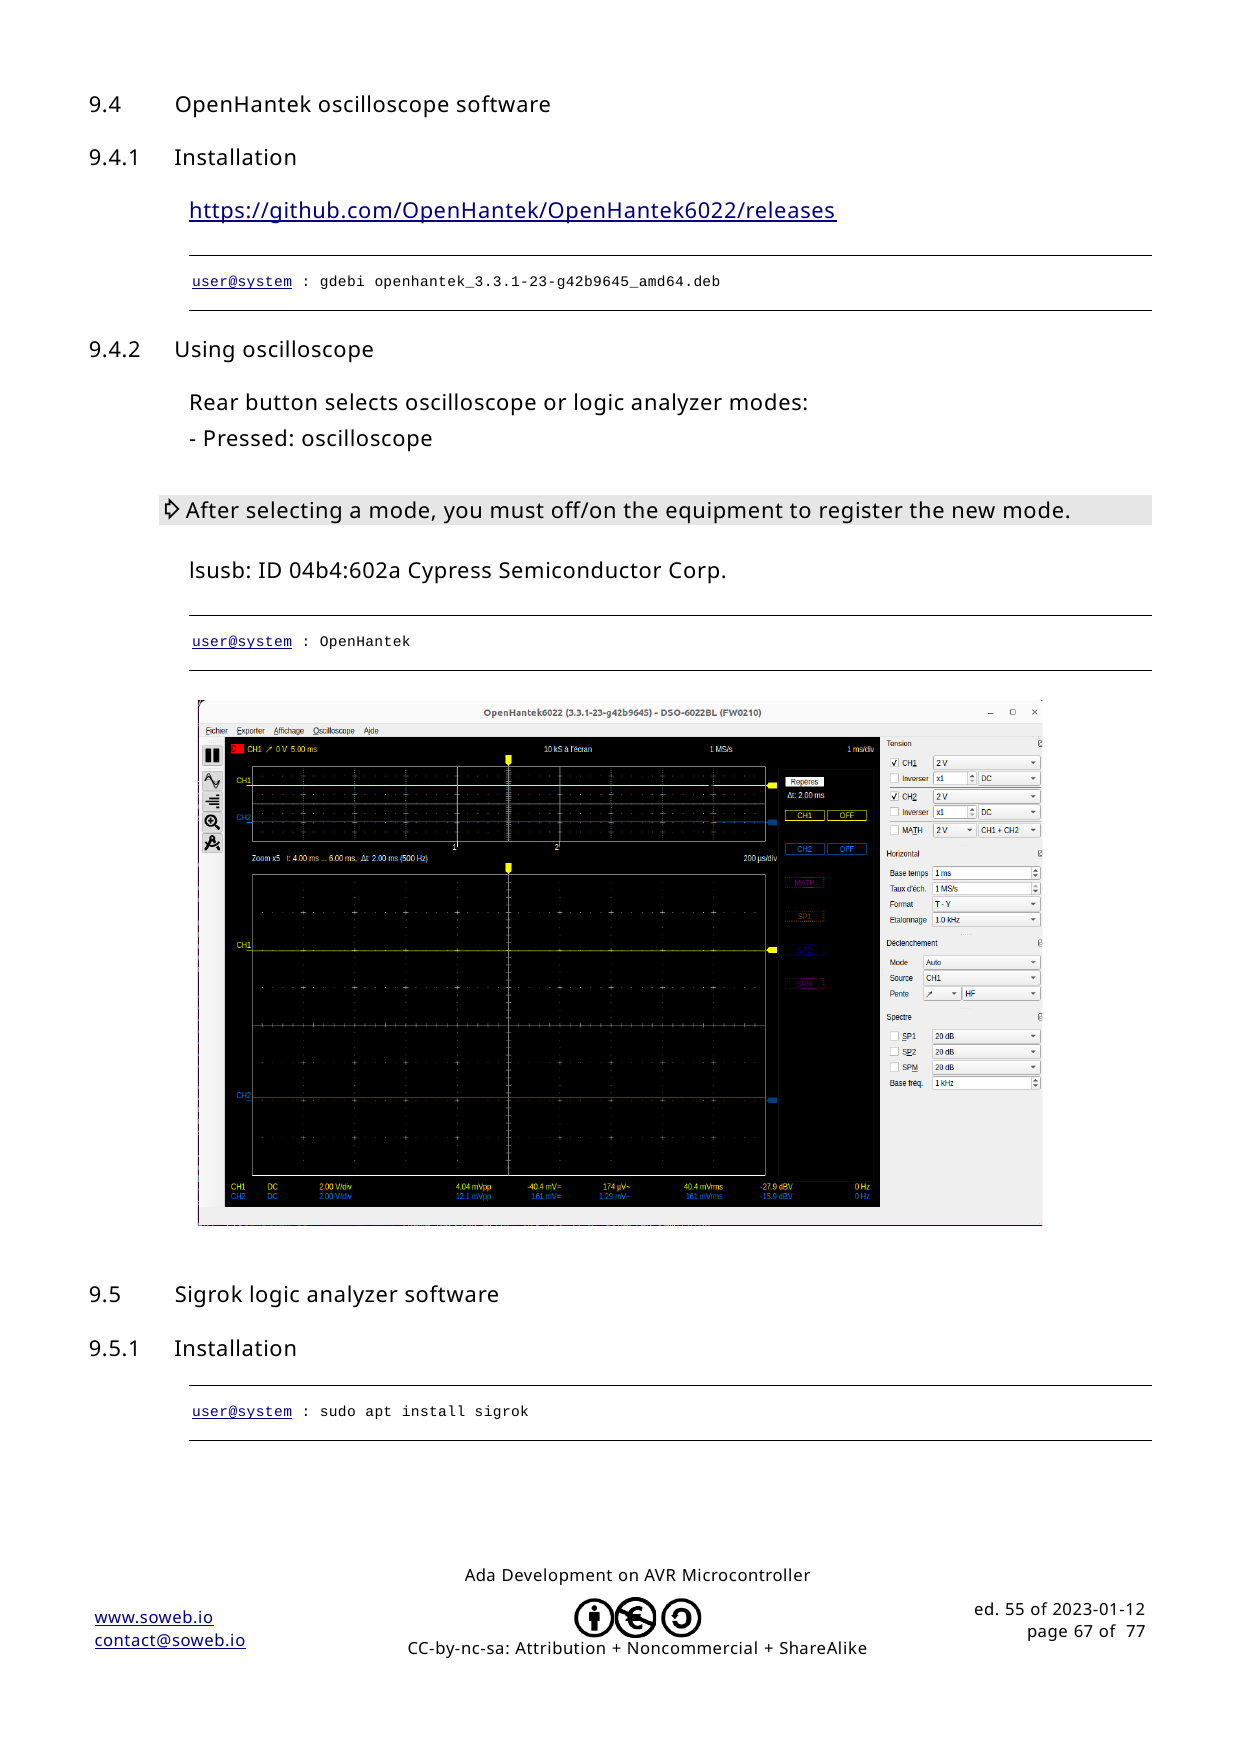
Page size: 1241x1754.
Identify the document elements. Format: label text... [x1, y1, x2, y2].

subtitle Installation [88, 142, 1152, 183]
text - Pressed: oscilloscope [189, 423, 1152, 453]
picture [197, 700, 1043, 1226]
list user@system : gdebi openhantek_3.3.1-23-g42b9645_amd64.deb [189, 256, 1152, 291]
list user@system : sudo apt install sigrok [189, 1386, 1152, 1440]
subtitle Installation [88, 1332, 1152, 1373]
list user@system : OpenHantek [189, 616, 1152, 651]
list After selecting a mode, you must off/on the equipment to register the new mode. [159, 495, 1152, 525]
subtitle OpenHantek oscilloscope software [88, 88, 1152, 118]
subtitle Sigrok logic analyzer software [88, 1279, 1152, 1309]
picture [573, 1597, 657, 1638]
text Rear button selects oscilloscope or logic analyzer modes: [189, 387, 1152, 417]
text lsusb: ID 04b4:602a Cypress Semiconductor Corp. [189, 555, 1152, 585]
text https://github.com/OpenHantek/OpenHantek6022/releases [189, 195, 1152, 225]
subtitle Using oscilloscope [88, 334, 1152, 375]
picture [660, 1597, 702, 1638]
